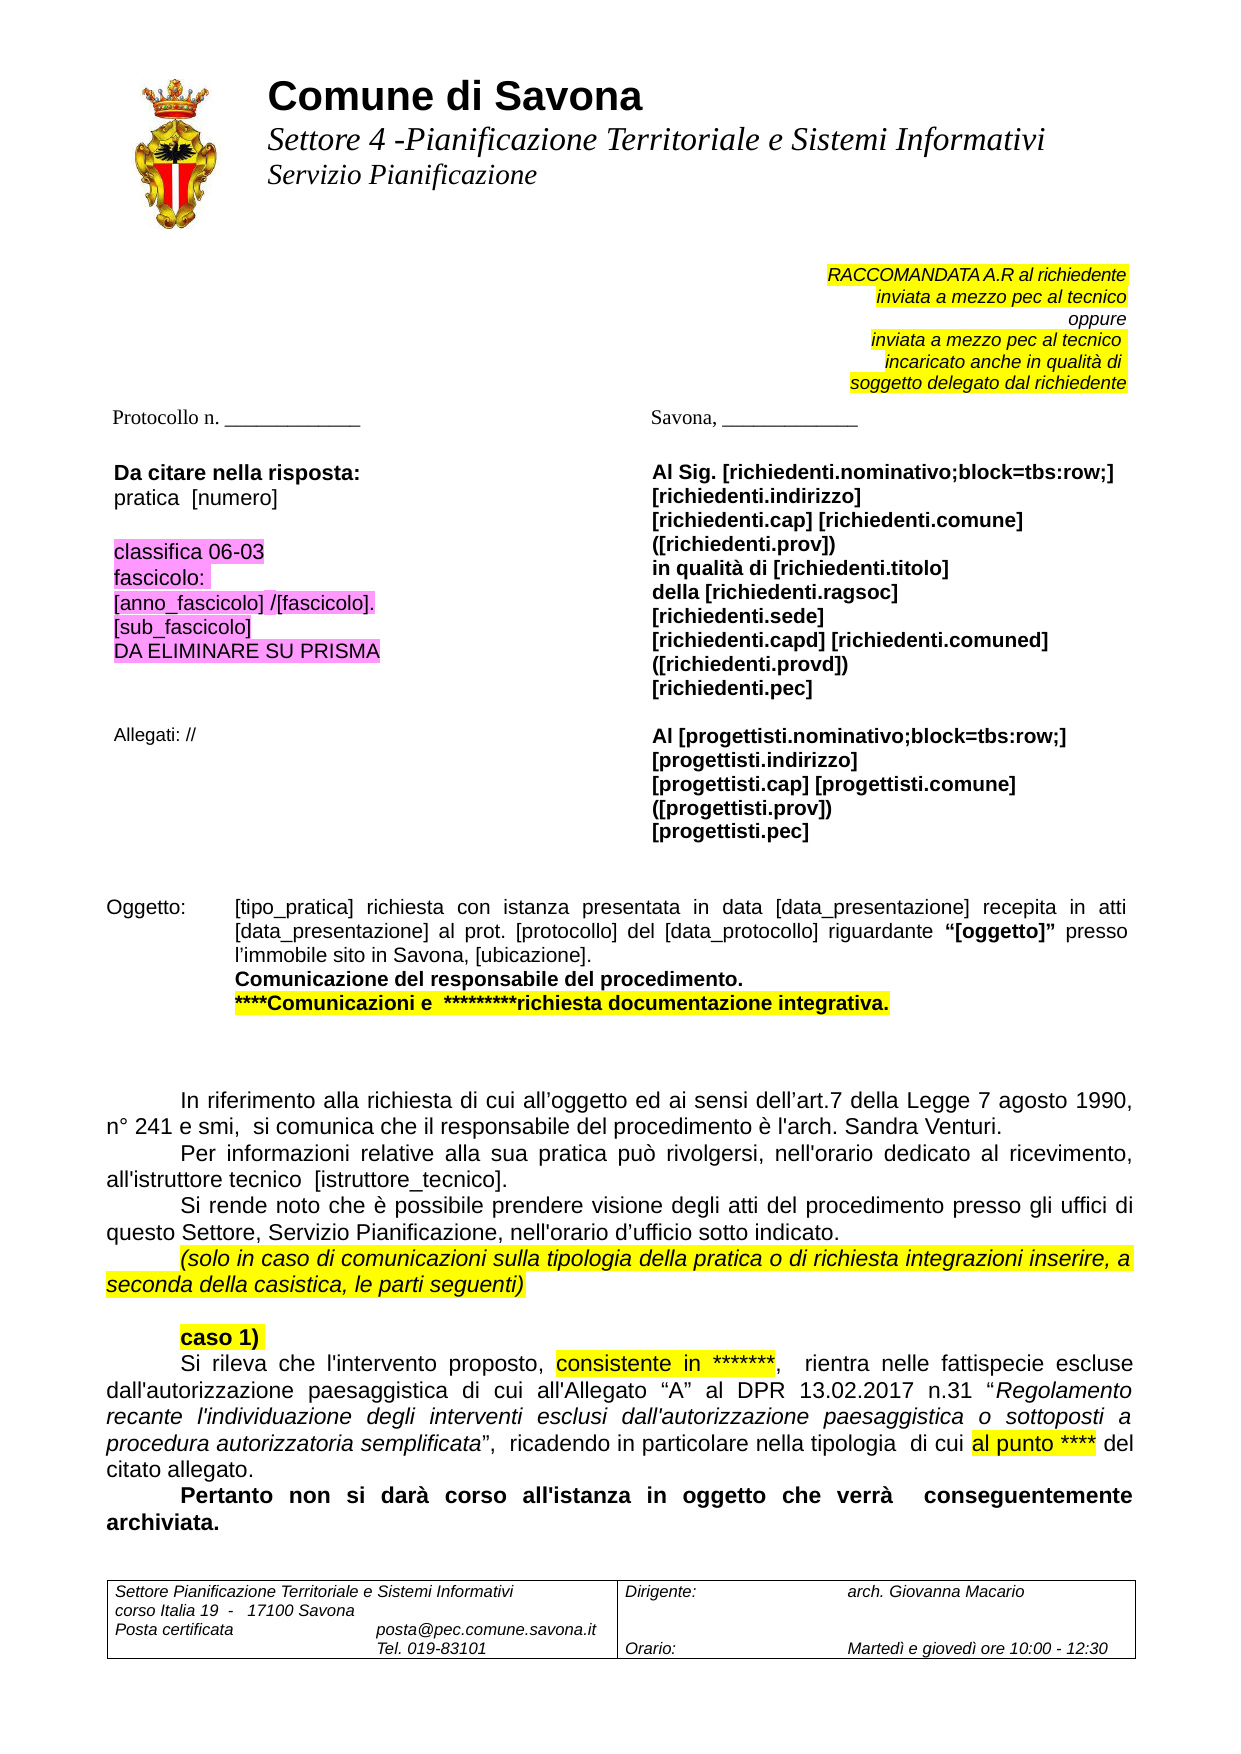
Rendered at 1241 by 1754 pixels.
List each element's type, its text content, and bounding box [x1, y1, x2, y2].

table_cell [455, 724, 644, 870]
table_header Al Sig. [richiedenti.nominativo;block=tbs:row;] [richiedenti.indirizzo] [richiedenti.cap] [richiedenti.comune] ([richiedenti.prov]) in qualità di [richiedenti.titolo] della [richiedenti.ragsoc] [richiedenti.sede] [richiedenti.capd] [richiedenti.comuned] ([richiedenti.provd]) [richiedenti.pec] [644, 460, 1134, 723]
text (solo in caso di comunicazioni sulla tipologia della pratica o di richiesta integrazioni inserire, a seconda della casistica, le parti seguenti) [106, 1245, 1134, 1298]
table_header [455, 460, 644, 723]
table_cell Al [progettisti.nominativo;block=tbs:row;] [progettisti.indirizzo] [progettisti.cap] [progettisti.comune] ([progettisti.prov]) [progettisti.pec] [644, 724, 1134, 870]
text Si rende noto che è possibile prendere visione degli atti del procedimento presso gli uffici di questo Settore, Servizio Pianificazione, nell'orario d’ufficio sotto indicato. [106, 1192, 1134, 1245]
table_header RACCOMANDATA A.R al richiedente inviata a mezzo pec al tecnico oppure inviata a mezzo pec al tecnico incaricato anche in qualità di soggetto delegato dal richiedente [645, 259, 1134, 399]
text caso 1) [106, 1324, 1134, 1350]
picture [113, 79, 238, 229]
text In riferimento alla richiesta di cui all’oggetto ed ai sensi dell’art.7 della Legge 7 agosto 1990, n° 241 e smi, si comunica che il responsabile del procedimento è l'arch. Sandra Venturi. [106, 1087, 1134, 1139]
text Per informazioni relative alla sua pratica può rivolgersi, nell'orario dedicato al ricevimento, all'istruttore tecnico [istruttore_tecnico]. [106, 1139, 1134, 1192]
table_header [106, 259, 645, 399]
text Si rileva che l'intervento proposto, consistente in *******, rientra nelle fattispecie escluse dall'autorizzazione paesaggistica di cui all'Allegato “A” al DPR 13.02.2017 n.31 “Regolamento recante l'individuazione degli interventi esclusi dall'autorizzazione paesaggistica o sottoposti a procedura autorizzatoria semplificata”, ricadendo in particolare nella tipologia di cui al punto **** del citato allegato. [106, 1350, 1134, 1482]
table_header Da citare nella risposta: pratica [numero] classifica 06-03 fascicolo: [anno_fascicolo] /[fascicolo].[sub_fascicolo] DA ELIMINARE SU PRISMA [106, 460, 455, 723]
table_header Oggetto: [99, 895, 227, 1039]
table_cell Savona, _____________ [645, 399, 1134, 435]
table_cell Protocollo n. _____________ [106, 399, 645, 435]
table_cell Allegati: // [106, 724, 455, 870]
text Pertanto non si darà corso all'istanza in oggetto che verrà conseguentemente archiviata. [106, 1482, 1134, 1535]
table_header [tipo_pratica] richiesta con istanza presentata in data [data_presentazione] recepita in atti [data_presentazione] al prot. [protocollo] del [data_protocollo] riguardante “[oggetto]” presso l’immobile sito in Savona, [ubicazione]. Comunicazione del responsabile del procedimento. ****Comunicazioni e *********richiesta documentazione integrativa. [227, 895, 1135, 1039]
